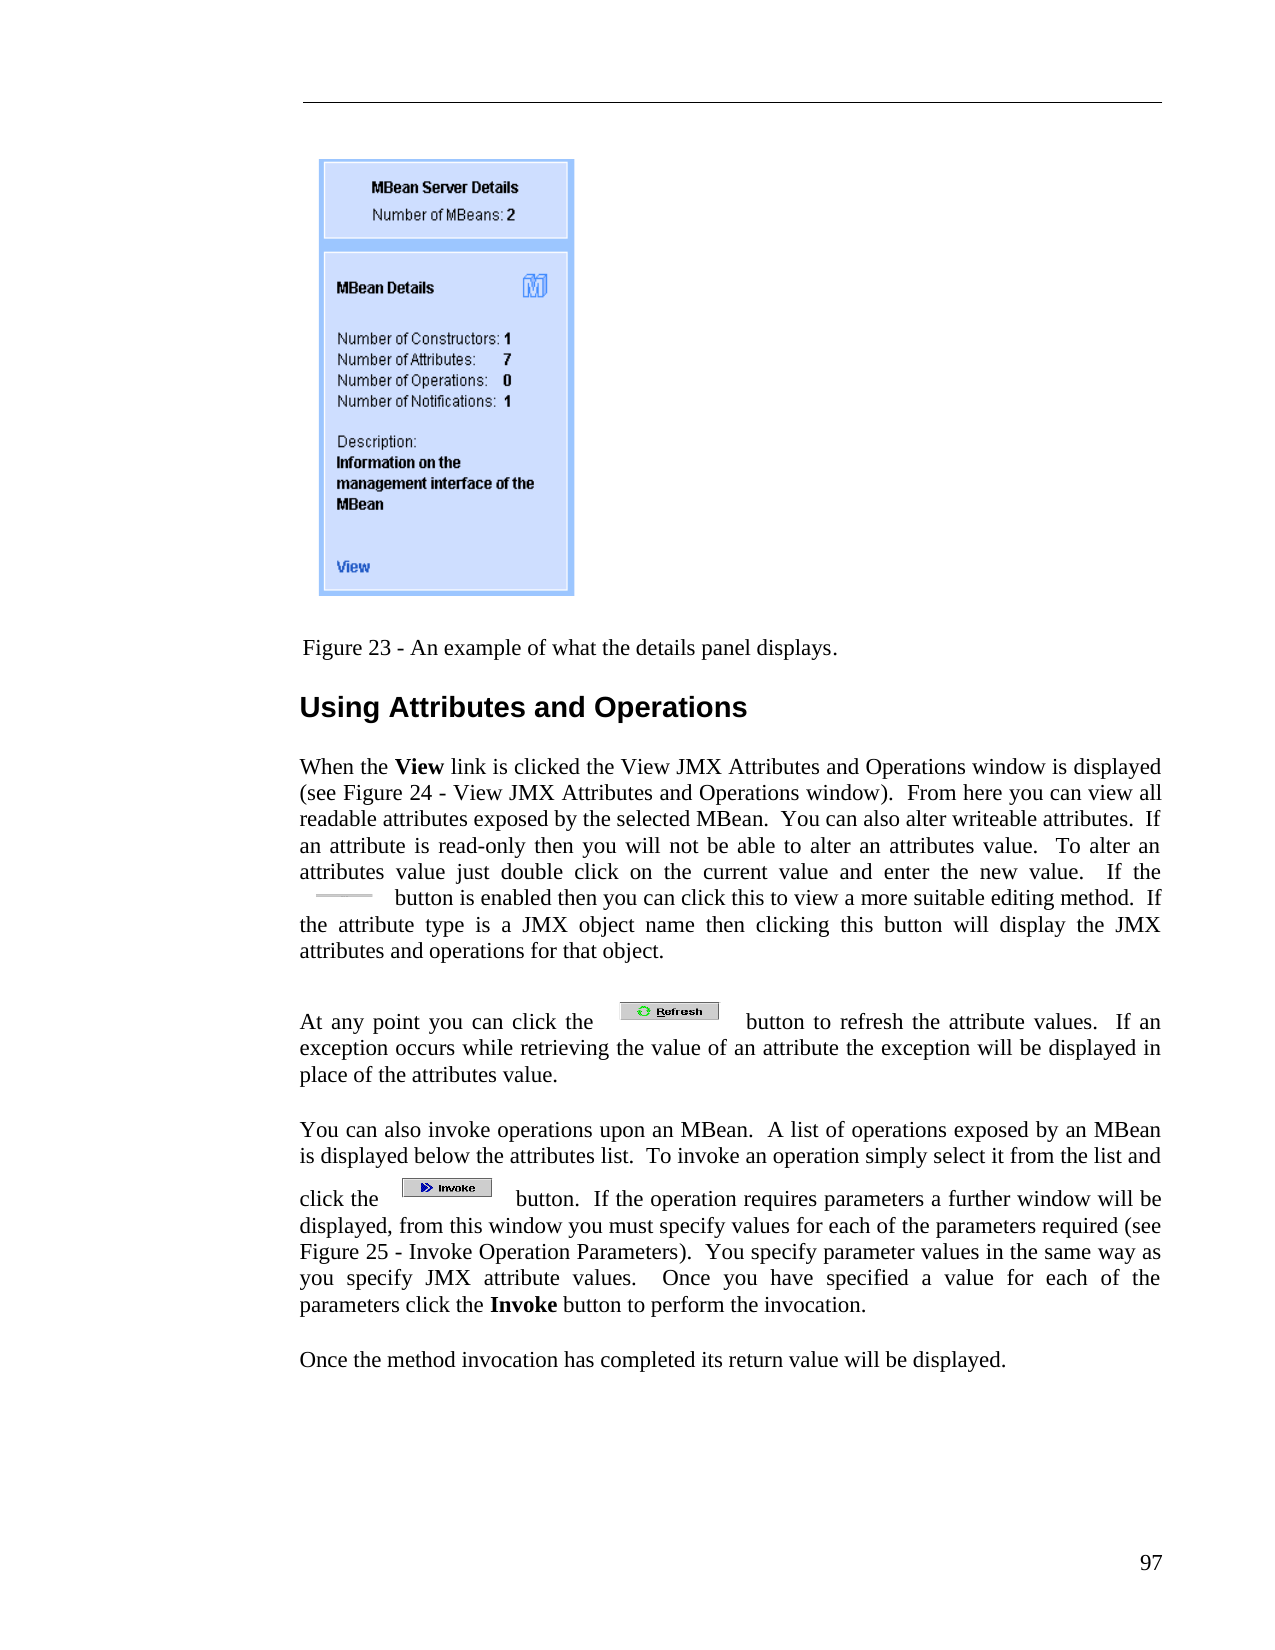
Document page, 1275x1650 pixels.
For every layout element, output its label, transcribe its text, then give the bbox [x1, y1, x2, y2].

text Figure 23 - An example of what the details panel displays. [302, 634, 1162, 661]
text At any point you can click the button to refresh the attribute values. If an exception occurs while retrieving the value of an attribute the exception will be displayed in place of the attributes value. [299, 993, 1162, 1087]
text You can also invoke operations upon an MBean. A list of operations exposed by an MBean is displayed below the attributes list. To invoke an operation simply select it from the list and click the button. If the operation requires parameters a further window will be displayed, from this window you must specify values for each of the parameters required (see Figure 25 - Invoke Operation Parameters). You specify parameter values in the same way as you specify JMX attribute values. Once you have specified a value for each of the parameters click the Invoke button to perform the invocation. [299, 1116, 1162, 1317]
text When the View link is clicked the View JMX Attributes and Operations window is displayed (see Figure 24 - View JMX Attributes and Operations window). From here you can view all readable attributes exposed by the selected MBean. You can also alter writeable attributes. If an attribute is read-only then you will not be able to alter an attributes value. To alter an attributes value just double click on the current value and enter the new value. If the button is enabled then you can click this to view a more suitable editing method. If the attribute type is a JMX object name then clicking this button will display the JMX attributes and operations for that object. [299, 753, 1162, 963]
text Once the method invocation has completed its return value will be displayed. [299, 1346, 1162, 1373]
subtitle Using Attributes and Operations [187, 690, 1162, 723]
